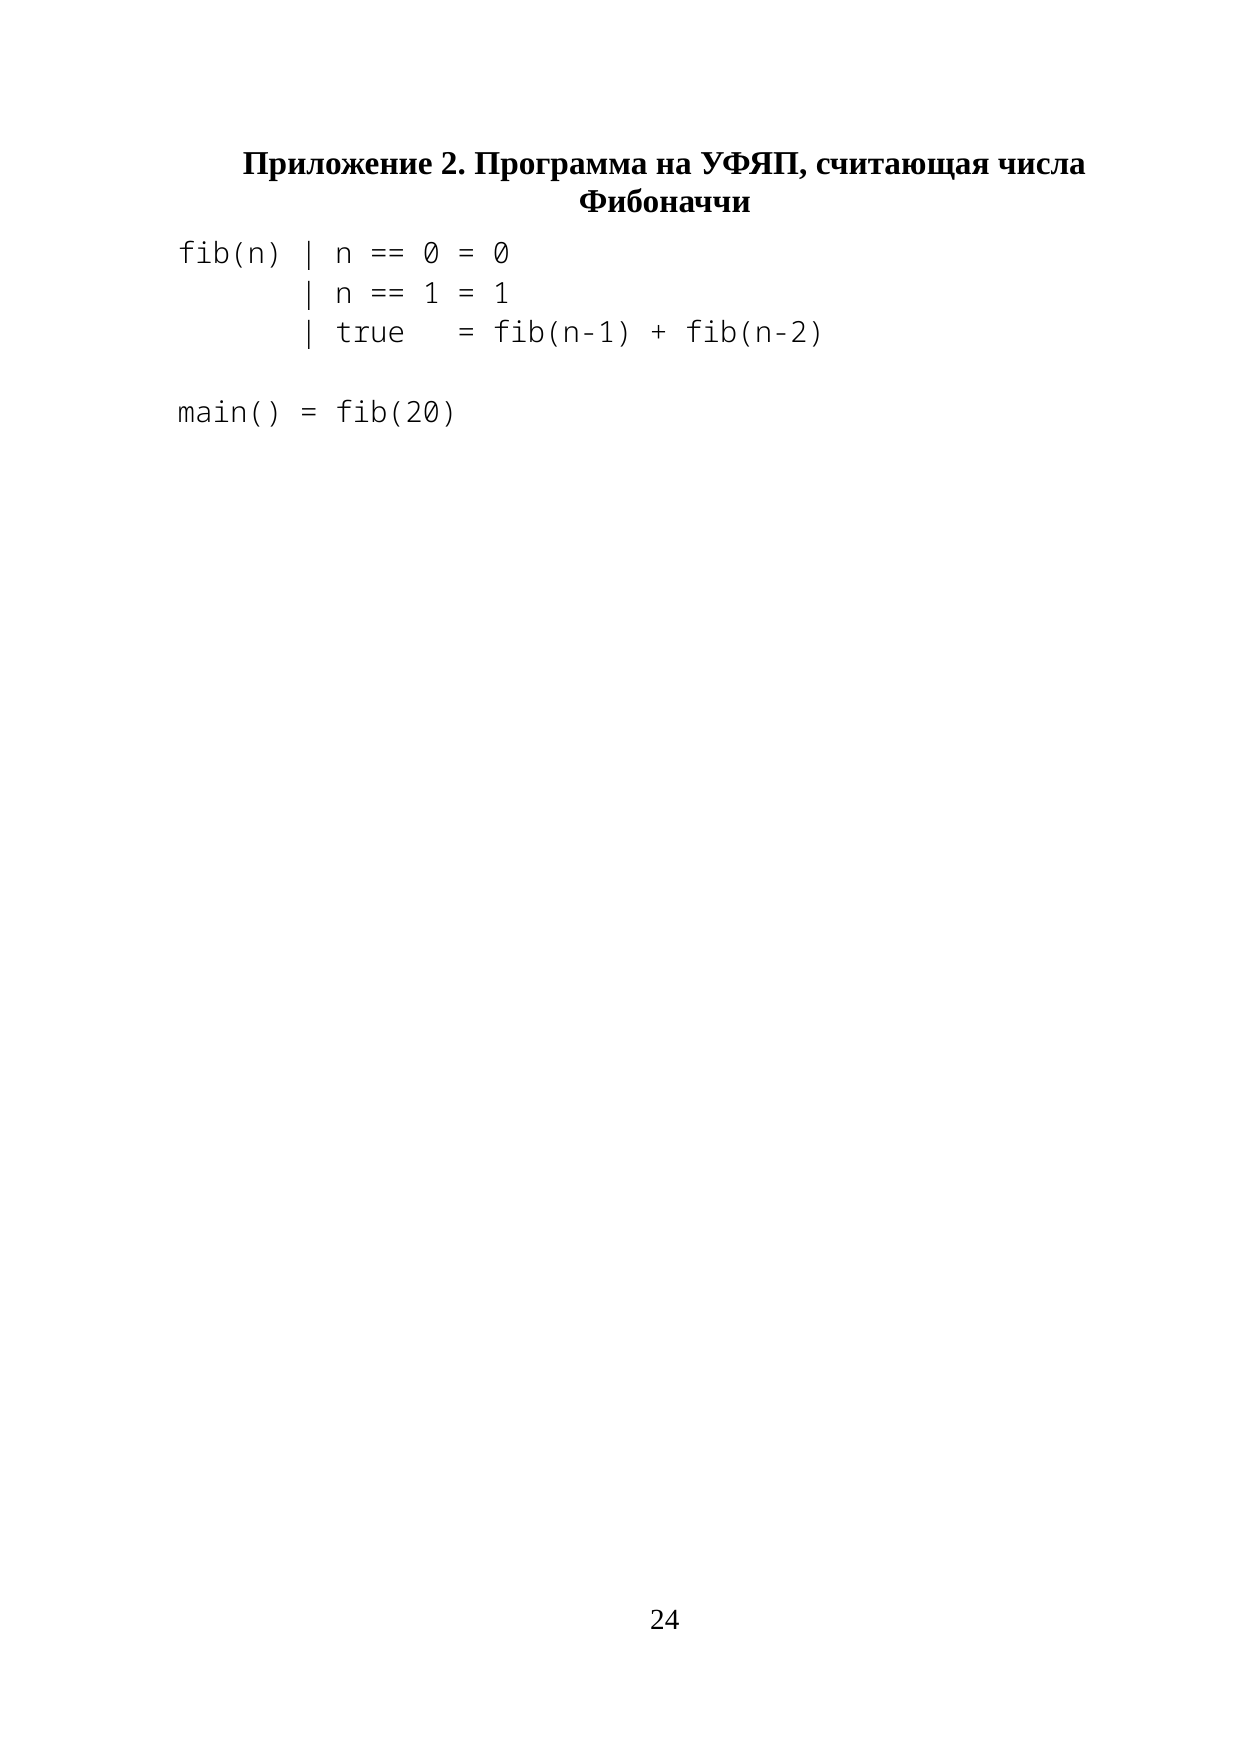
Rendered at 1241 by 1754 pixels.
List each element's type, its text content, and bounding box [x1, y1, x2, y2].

text | n == 1 = 1 [177, 272, 1152, 312]
text | true = fib(n-1) + fib(n-2) [177, 312, 1152, 351]
subtitle Приложение 2. Программа на УФЯП, считающая числа Фибоначчи [177, 143, 1152, 220]
text fib(n) | n == 0 = 0 [177, 232, 1152, 272]
text main() = fib(20) [177, 391, 1152, 431]
